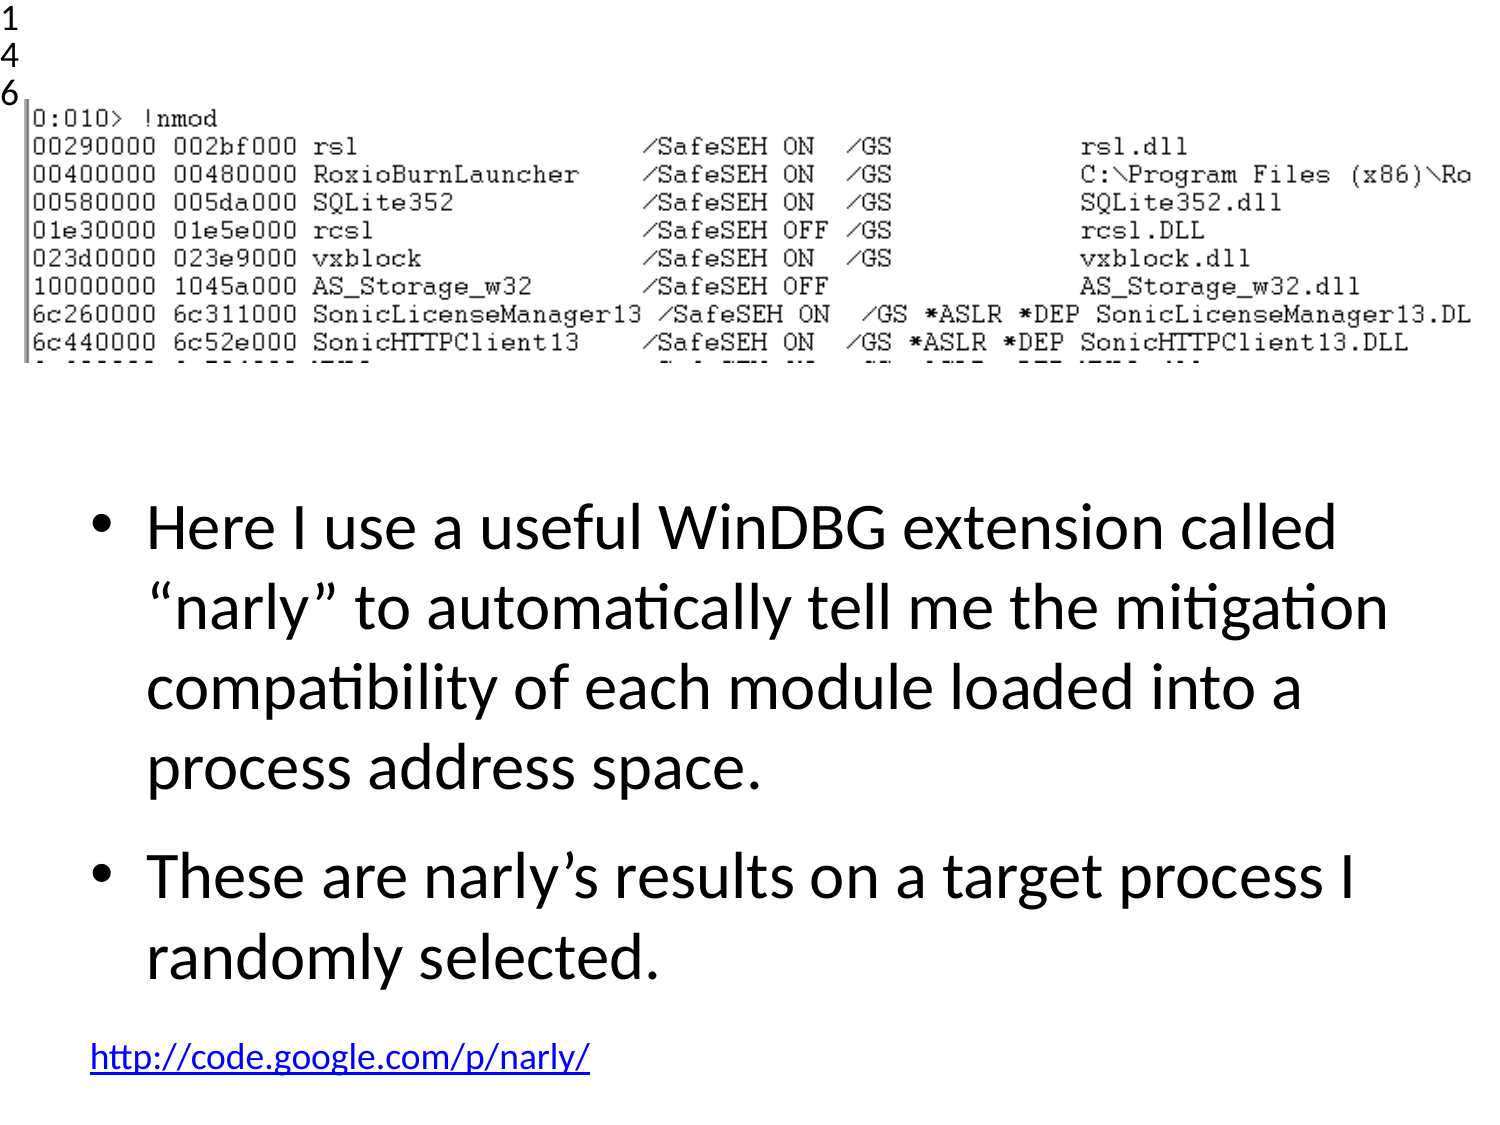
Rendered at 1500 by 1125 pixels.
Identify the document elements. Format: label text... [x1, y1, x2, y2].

text_box http://code.google.com/p/narly/ [74, 1024, 1350, 1085]
picture [24, 99, 1474, 363]
list Here I use a useful WinDBG extension called “narly” to automatically tell me the mitigation compatibility of each module loaded into a process address space. These are narly’s results on a target process I randomly selected. [75, 474, 1425, 1005]
